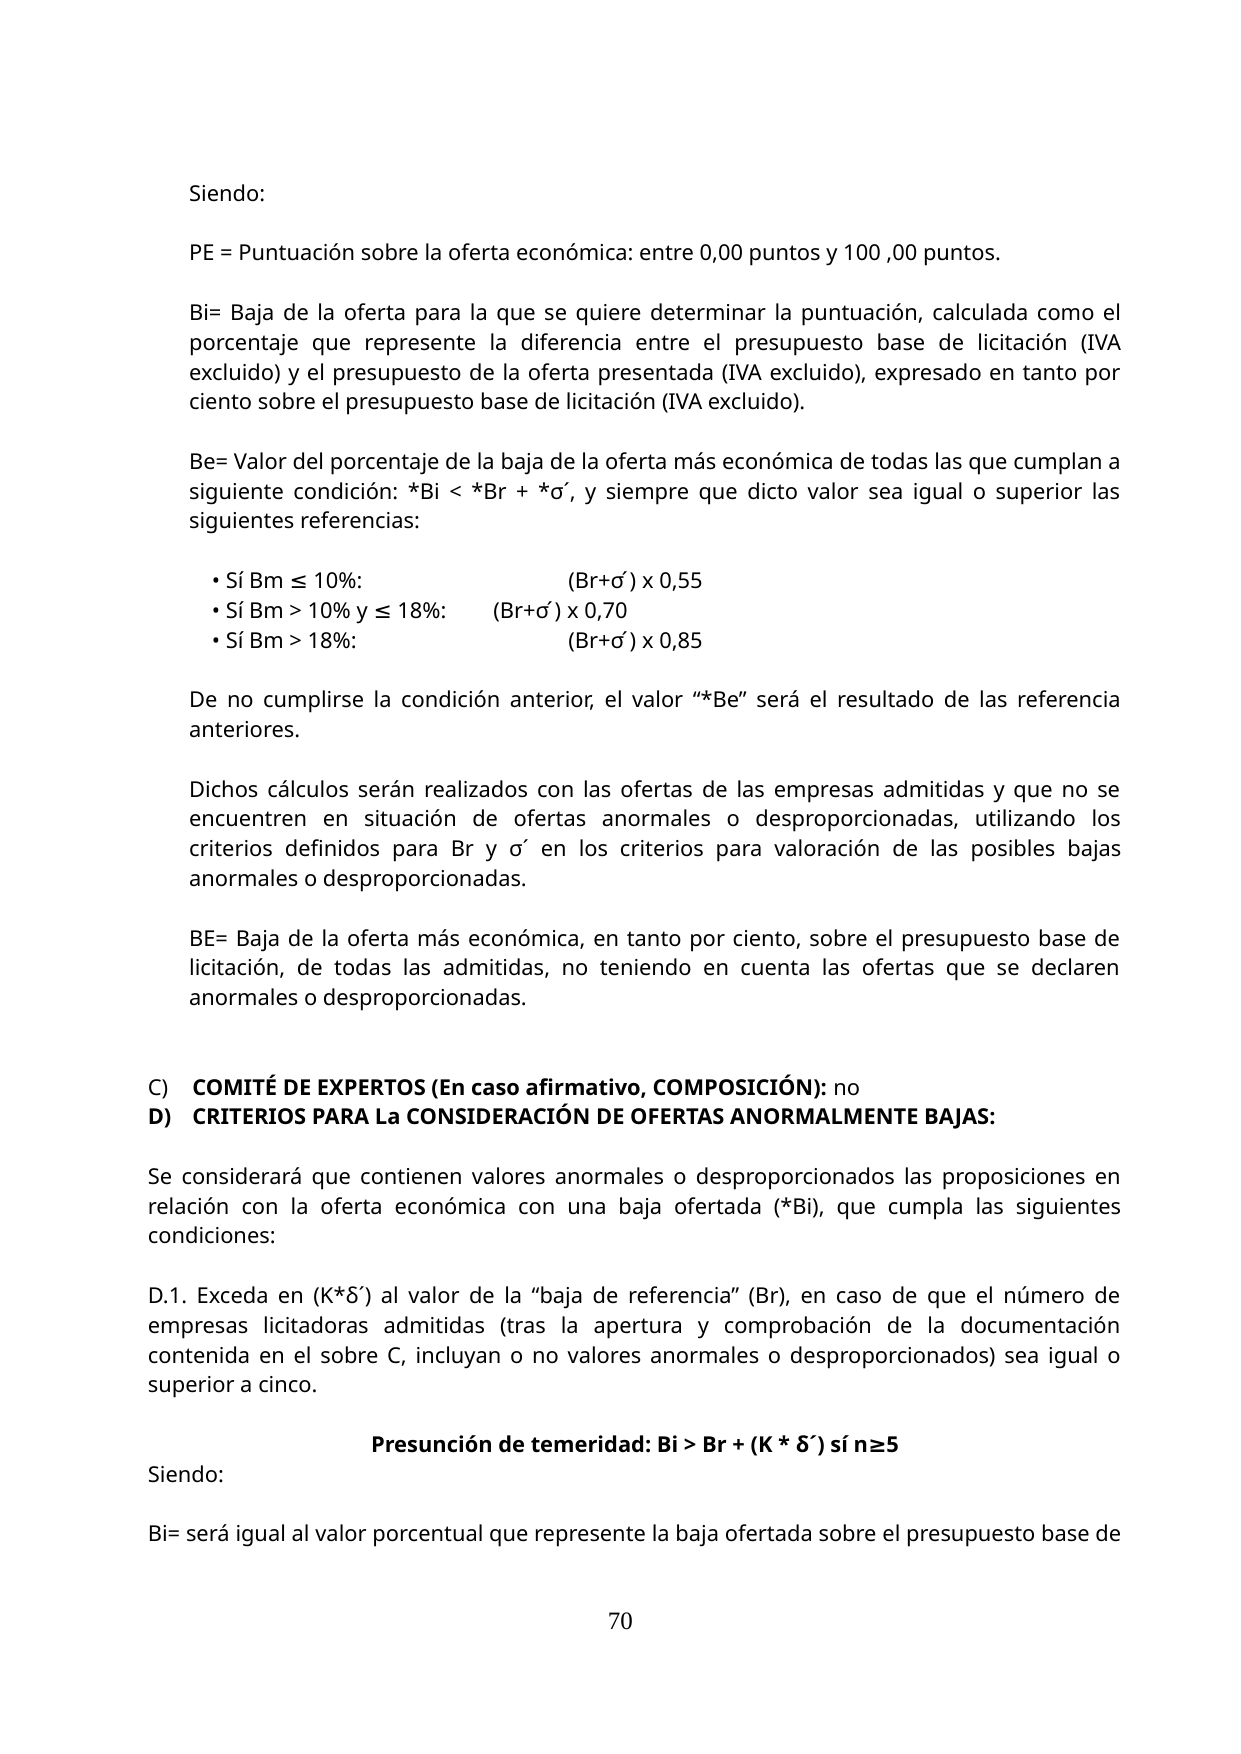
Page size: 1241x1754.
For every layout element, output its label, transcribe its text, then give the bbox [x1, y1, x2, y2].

text Siendo: [189, 178, 1122, 207]
text Be= Valor del porcentaje de la baja de la oferta más económica de todas las que cumplan a siguiente condición: *Bi < *Br + *σ´, y siempre que dicto valor sea igual o superior las siguientes referencias: [189, 446, 1122, 535]
text • Sí Bm > 10% y ≤ 18%: (Br+σ ́) x 0,70 [189, 595, 1122, 624]
text Se considerará que contienen valores anormales o desproporcionados las proposiciones en relación con la oferta económica con una baja ofertada (*Bi), que cumpla las siguientes condiciones: [148, 1161, 1122, 1250]
text Siendo: [148, 1459, 1122, 1488]
list CRITERIOS PARA La CONSIDERACIÓN DE OFERTAS ANORMALMENTE BAJAS: [148, 1101, 1122, 1131]
text Bi= Baja de la oferta para la que se quiere determinar la puntuación, calculada como el porcentaje que represente la diferencia entre el presupuesto base de licitación (IVA excluido) y el presupuesto de la oferta presentada (IVA excluido), expresado en tanto por ciento sobre el presupuesto base de licitación (IVA excluido). [189, 297, 1122, 416]
text BE= Baja de la oferta más económica, en tanto por ciento, sobre el presupuesto base de licitación, de todas las admitidas, no teniendo en cuenta las ofertas que se declaren anormales o desproporcionadas. [189, 922, 1122, 1012]
text • Sí Bm > 18%: (Br+σ ́) x 0,85 [189, 624, 1122, 654]
text De no cumplirse la condición anterior, el valor “*Be” será el resultado de las referencia anteriores. [189, 684, 1122, 744]
text PE = Puntuación sobre la oferta económica: entre 0,00 puntos y 100 ,00 puntos. [189, 237, 1122, 267]
text Bi= será igual al valor porcentual que represente la baja ofertada sobre el presupuesto base de [148, 1518, 1122, 1548]
list COMITÉ DE EXPERTOS (En caso afirmativo, COMPOSICIÓN): no [148, 1071, 1122, 1101]
text Dichos cálculos serán realizados con las ofertas de las empresas admitidas y que no se encuentren en situación de ofertas anormales o desproporcionadas, utilizando los criterios definidos para Br y σ´ en los criterios para valoración de las posibles bajas anormales o desproporcionadas. [189, 773, 1122, 893]
text Presunción de temeridad: Bi > Br + (K * δ´) sí n≥5 [148, 1429, 1122, 1459]
text D.1. Exceda en (K*δ´) al valor de la “baja de referencia” (Br), en caso de que el número de empresas licitadoras admitidas (tras la apertura y comprobación de la documentación contenida en el sobre C, incluyan o no valores anormales o desproporcionados) sea igual o superior a cinco. [148, 1280, 1122, 1399]
text • Sí Bm ≤ 10%: (Br+σ ́) x 0,55 [189, 565, 1122, 595]
